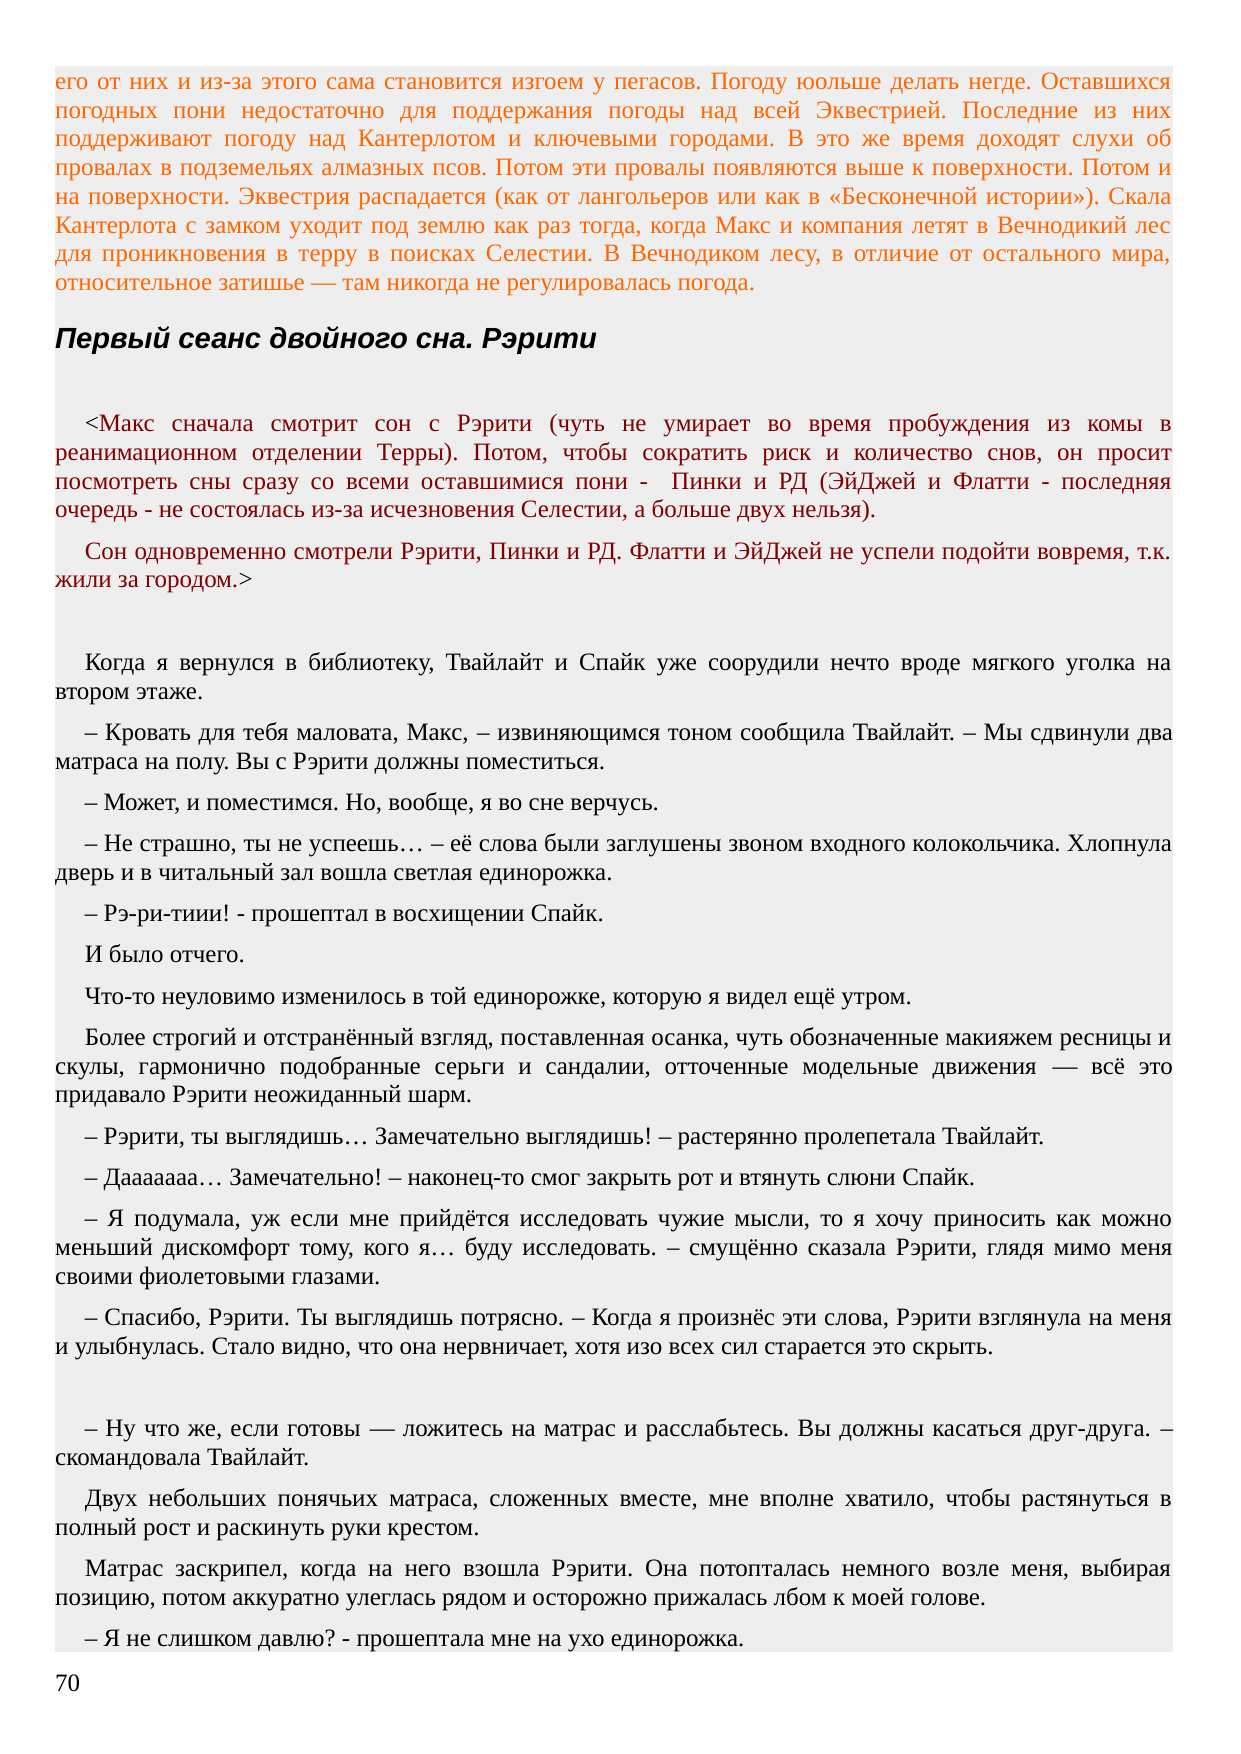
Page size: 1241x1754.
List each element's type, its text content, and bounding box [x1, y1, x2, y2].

text <Макс сначала смотрит сон с Рэрити (чуть не умирает во время пробуждения из комы в реанимационном отделении Терры). Потом, чтобы сократить риск и количество снов, он просит посмотреть сны сразу со всеми оставшимися пони - Пинки и РД (ЭйДжей и Флатти - последняя очередь - не состоялась из-за исчезновения Селестии, а больше двух нельзя). [55, 408, 1173, 523]
text – Может, и поместимся. Но, вообще, я во сне верчусь. [55, 787, 1173, 816]
text Когда я вернулся в библиотеку, Твайлайт и Спайк уже соорудили нечто вроде мягкого уголка на втором этаже. [55, 647, 1173, 704]
text Сон одновременно смотрели Рэрити, Пинки и РД. Флатти и ЭйДжей не успели подойти вовремя, т.к. жили за городом.> [55, 536, 1173, 593]
text – Кровать для тебя маловата, Макс, – извиняющимся тоном сообщила Твайлайт. – Мы сдвинули два матраса на полу. Вы с Рэрити должны поместиться. [55, 717, 1173, 774]
text И было отчего. [55, 939, 1173, 968]
text Более строгий и отстранённый взгляд, поставленная осанка, чуть обозначенные макияжем ресницы и скулы, гармонично подобранные серьги и сандалии, отточенные модельные движения — всё это придавало Рэрити неожиданный шарм. [55, 1022, 1173, 1108]
text Двух небольших понячьих матраса, сложенных вместе, мне вполне хватило, чтобы растянуться в полный рост и раскинуть руки крестом. [55, 1483, 1173, 1541]
text – Дааааааа… Замечательно! – наконец-то смог закрыть рот и втянуть слюни Спайк. [55, 1162, 1173, 1191]
text его от них и из-за этого сама становится изгоем у пегасов. Погоду юольше делать негде. Оставшихся погодных пони недостаточно для поддержания погоды над всей Эквестрией. Последние из них поддерживают погоду над Кантерлотом и ключевыми городами. В это же время доходят слухи об провалах в подземельях алмазных псов. Потом эти провалы появляются выше к поверхности. Потом и на поверхности. Эквестрия распадается (как от лангольеров или как в «Бесконечной истории»). Скала Кантерлота с замком уходит под землю как раз тогда, когда Макс и компания летят в Вечнодикий лес для проникновения в терру в поисках Селестии. В Вечнодиком лесу, в отличие от остального мира, относительное затишье — там никогда не регулировалась погода. [55, 66, 1173, 296]
text Матрас заскрипел, когда на него взошла Рэрити. Она потопталась немного возле меня, выбирая позицию, потом аккуратно улеглась рядом и осторожно прижалась лбом к моей голове. [55, 1553, 1173, 1611]
text – Я не слишком давлю? - прошептала мне на ухо единорожка. [55, 1623, 1173, 1652]
text Что-то неуловимо изменилось в той единорожке, которую я видел ещё утром. [55, 981, 1173, 1009]
text – Спасибо, Рэрити. Ты выглядишь потрясно. – Когда я произнёс эти слова, Рэрити взглянула на меня и улыбнулась. Стало видно, что она нервничает, хотя изо всех сил старается это скрыть. [55, 1302, 1173, 1359]
text – Рэ-ри-тиии! - прошептал в восхищении Спайк. [55, 898, 1173, 927]
text – Не страшно, ты не успеешь… – её слова были заглушены звоном входного колокольчика. Хлопнула дверь и в читальный зал вошла светлая единорожка. [55, 828, 1173, 886]
subtitle Первый сеанс двойного сна. Рэрити [55, 321, 1173, 354]
text – Я подумала, уж если мне прийдётся исследовать чужие мысли, то я хочу приносить как можно меньший дискомфорт тому, кого я… буду исследовать. – смущённо сказала Рэрити, глядя мимо меня своими фиолетовыми глазами. [55, 1203, 1173, 1289]
text – Рэрити, ты выглядишь… Замечательно выглядишь! – растерянно пролепетала Твайлайт. [55, 1121, 1173, 1149]
text – Ну что же, если готовы — ложитесь на матрас и расслабьтесь. Вы должны касаться друг-друга. – скомандовала Твайлайт. [55, 1413, 1173, 1471]
